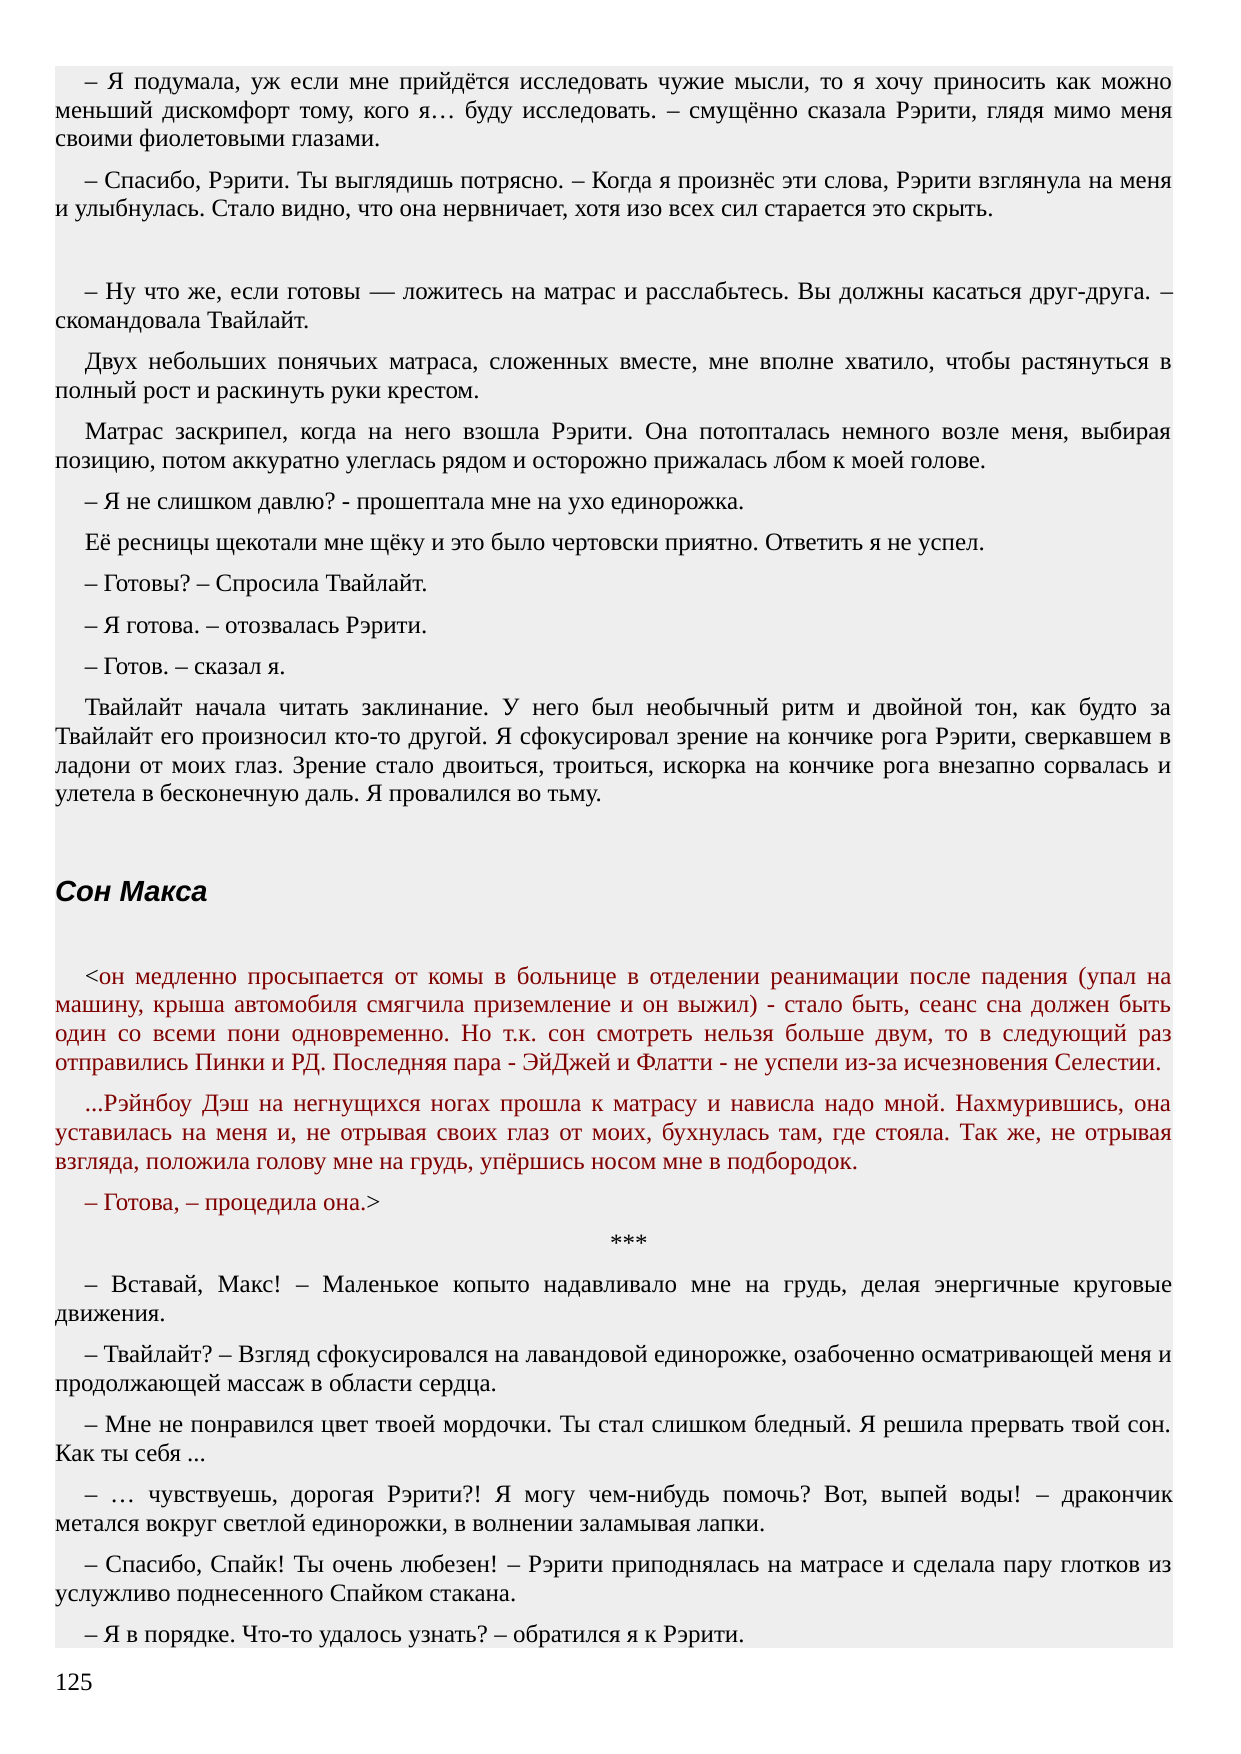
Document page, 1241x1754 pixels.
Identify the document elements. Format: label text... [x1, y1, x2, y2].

text Её ресницы щекотали мне щёку и это было чертовски приятно. Ответить я не успел. [55, 527, 1173, 556]
text – Ну что же, если готовы — ложитесь на матрас и расслабьтесь. Вы должны касаться друг-друга. – скомандовала Твайлайт. [55, 276, 1173, 333]
text – Спасибо, Спайк! Ты очень любезен! – Рэрити приподнялась на матрасе и сделала пару глотков из услужливо поднесенного Спайком стакана. [55, 1549, 1173, 1607]
text – Я в порядке. Что-то удалось узнать? – обратился я к Рэрити. [55, 1619, 1173, 1648]
text Матрас заскрипел, когда на него взошла Рэрити. Она потопталась немного возле меня, выбирая позицию, потом аккуратно улеглась рядом и осторожно прижалась лбом к моей голове. [55, 416, 1173, 473]
text – Мне не понравился цвет твоей мордочки. Ты стал слишком бледный. Я решила прервать твой сон. Как ты себя ... [55, 1409, 1173, 1467]
text Твайлайт начала читать заклинание. У него был необычный ритм и двойной тон, как будто за Твайлайт его произносил кто-то другой. Я сфокусировал зрение на кончике рога Рэрити, сверкавшем в ладони от моих глаз. Зрение стало двоиться, троиться, искорка на кончике рога внезапно сорвалась и улетела в бесконечную даль. Я провалился во тьму. [55, 692, 1173, 807]
text – Я подумала, уж если мне прийдётся исследовать чужие мысли, то я хочу приносить как можно меньший дискомфорт тому, кого я… буду исследовать. – смущённо сказала Рэрити, глядя мимо меня своими фиолетовыми глазами. [55, 66, 1173, 152]
text – Я готова. – отозвалась Рэрити. [55, 610, 1173, 638]
text – Готов. – сказал я. [55, 651, 1173, 680]
text <он медленно просыпается от комы в больнице в отделении реанимации после падения (упал на машину, крыша автомобиля смягчила приземление и он выжил) - стало быть, сеанс сна должен быть один со всеми пони одновременно. Но т.к. сон смотреть нельзя больше двум, то в следующий раз отправились Пинки и РД. Последняя пара - ЭйДжей и Флатти - не успели из-за исчезновения Селестии. [55, 961, 1173, 1076]
text – Готовы? – Спросила Твайлайт. [55, 568, 1173, 597]
text – Я не слишком давлю? - прошептала мне на ухо единорожка. [55, 486, 1173, 515]
text – Вставай, Макс! – Маленькое копыто надавливало мне на грудь, делая энергичные круговые движения. [55, 1269, 1173, 1327]
text – Твайлайт? – Взгляд сфокусировался на лавандовой единорожке, озабоченно осматривающей меня и продолжающей массаж в области сердца. [55, 1339, 1173, 1397]
text – Спасибо, Рэрити. Ты выглядишь потрясно. – Когда я произнёс эти слова, Рэрити взглянула на меня и улыбнулась. Стало видно, что она нервничает, хотя изо всех сил старается это скрыть. [55, 165, 1173, 222]
subtitle Сон Макса [55, 873, 1173, 907]
text – Готова, – процедила она.> [55, 1187, 1173, 1216]
text Двух небольших понячьих матраса, сложенных вместе, мне вполне хватило, чтобы растянуться в полный рост и раскинуть руки крестом. [55, 346, 1173, 403]
text – … чувствуешь, дорогая Рэрити?! Я могу чем-нибудь помочь? Вот, выпей воды! – дракончик метался вокруг светлой единорожки, в волнении заламывая лапки. [55, 1479, 1173, 1537]
text ...Рэйнбоу Дэш на негнущихся ногах прошла к матрасу и нависла надо мной. Нахмурившись, она уставилась на меня и, не отрывая своих глаз от моих, бухнулась там, где стояла. Так же, не отрывая взгляда, положила голову мне на грудь, упёршись носом мне в подбородок. [55, 1088, 1173, 1174]
text *** [55, 1228, 1173, 1257]
